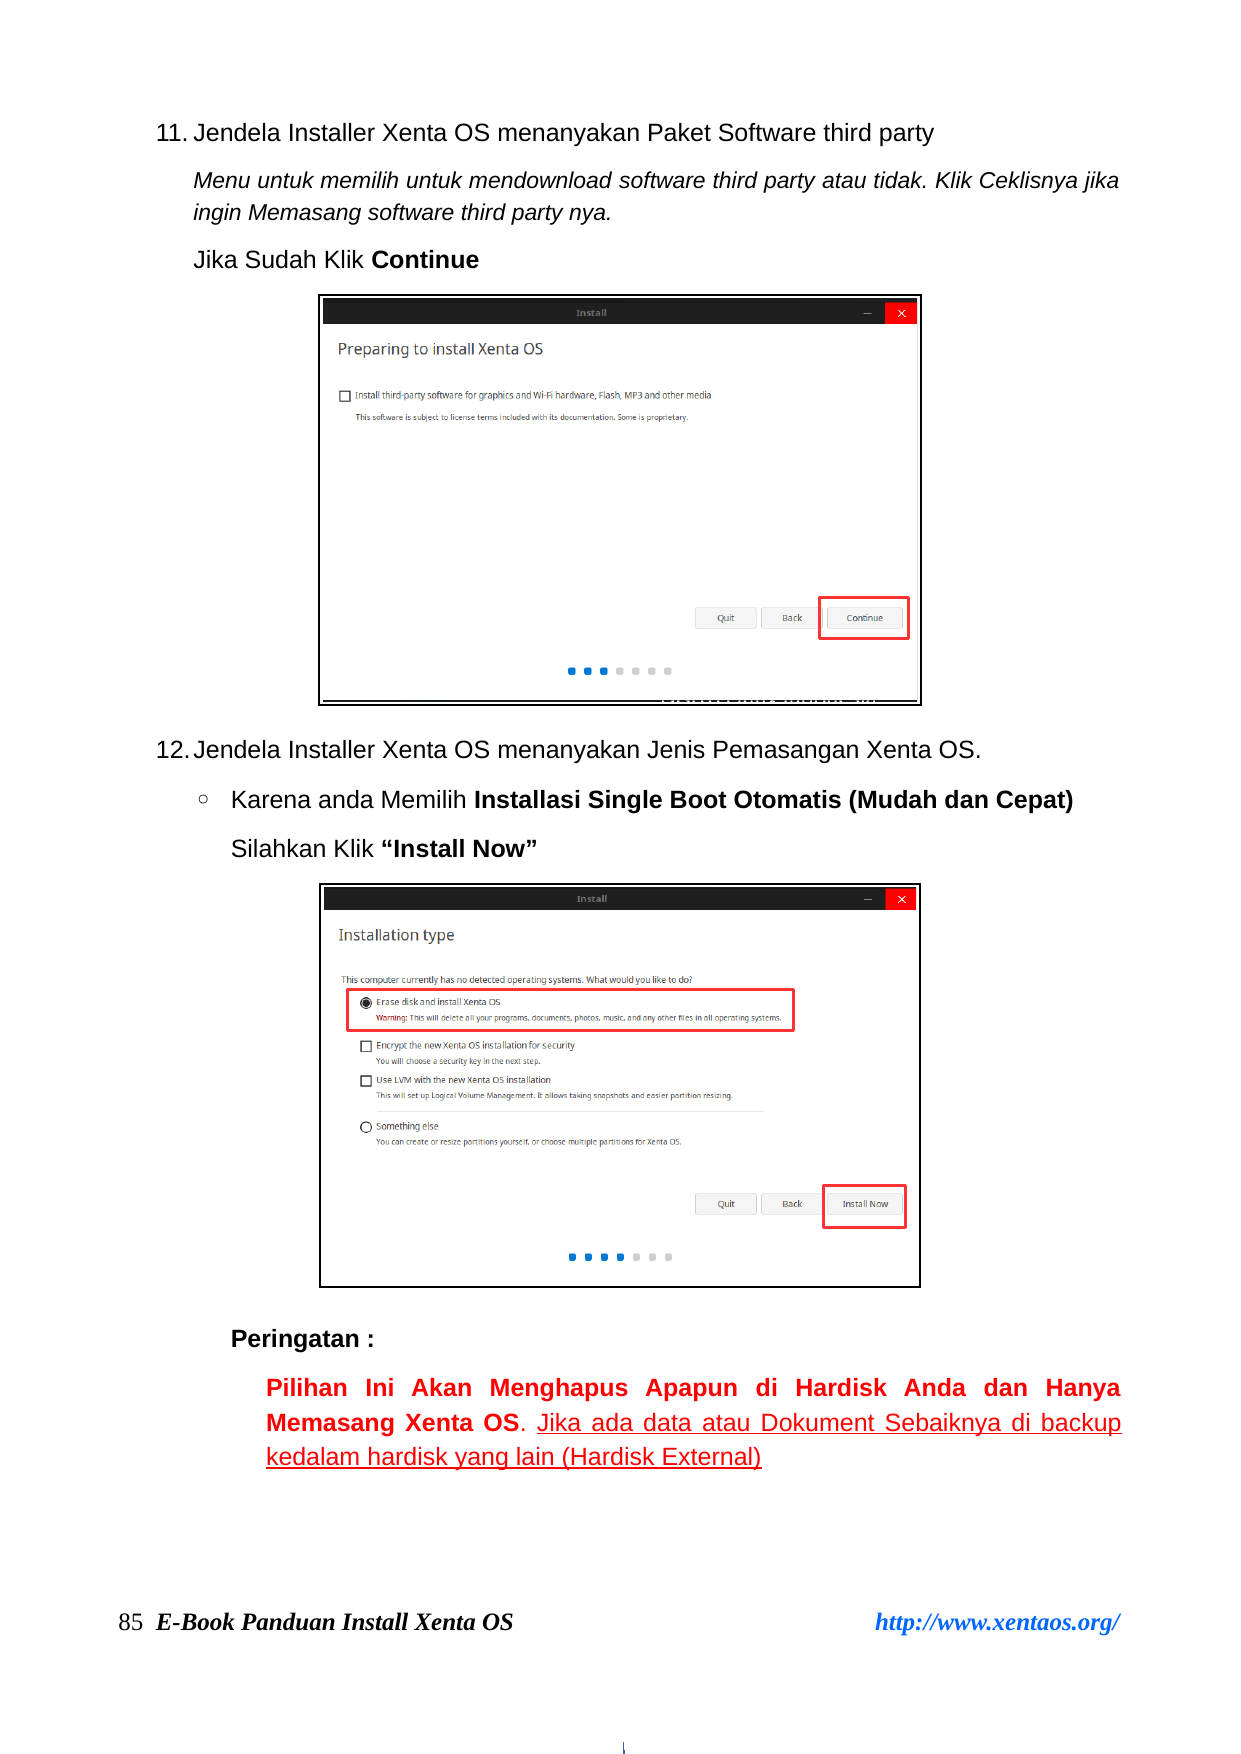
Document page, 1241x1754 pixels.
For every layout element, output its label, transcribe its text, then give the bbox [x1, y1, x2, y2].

list Silahkan Klik “Install Now” [193, 834, 1122, 862]
picture [324, 887, 917, 1283]
list Jendela Installer Xenta OS menanyakan Paket Software third party [156, 118, 1122, 147]
list Peringatan : [193, 1324, 1122, 1353]
list Menu untuk memilih untuk mendownload software third party atau tidak. Klik Ceklisnya jika ingin Memasang software third party nya. [156, 167, 1122, 225]
text Pilihan Ini Akan Menghapus Apapun di Hardisk Anda dan Hanya Memasang Xenta OS. Jika ada data atau Dokument Sebaiknya di backup kedalam hardisk yang lain (Hardisk External) [266, 1373, 1122, 1471]
list Karena anda Memilih Installasi Single Boot Otomatis (Mudah dan Cepat) [193, 784, 1122, 813]
list Jika Sudah Klik Continue [156, 245, 1122, 274]
picture [323, 298, 918, 702]
list Jendela Installer Xenta OS menanyakan Jenis Pemasangan Xenta OS. [156, 736, 1122, 764]
